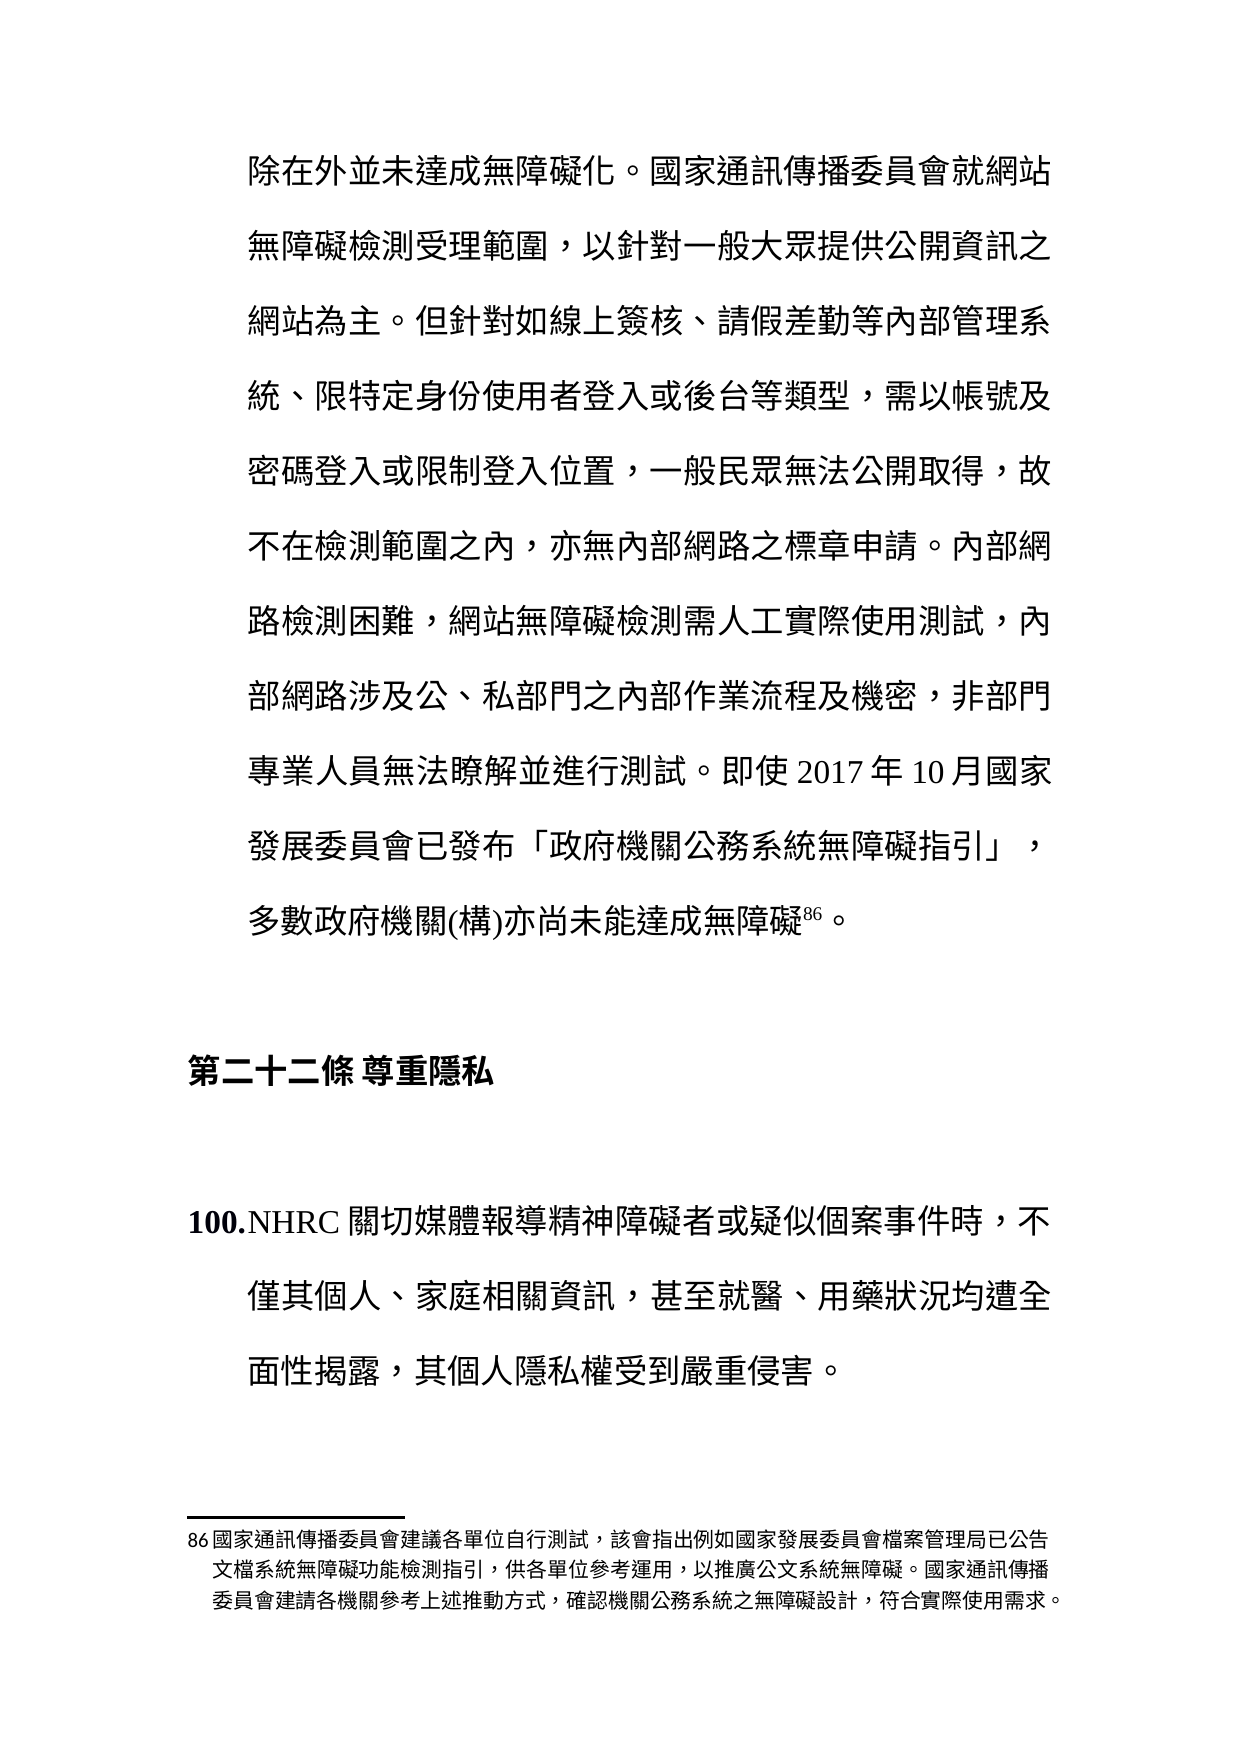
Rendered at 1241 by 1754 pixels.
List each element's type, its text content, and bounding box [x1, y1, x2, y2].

list 除在外並未達成無障礙化。國家通訊傳播委員會就網站無障礙檢測受理範圍，以針對一般大眾提供公開資訊之網站為主。但針對如線上簽核、請假差勤等內部管理系統、限特定身份使用者登入或後台等類型，需以帳號及密碼登入或限制登入位置，一般民眾無法公開取得，故不在檢測範圍之內，亦無內部網路之標章申請。內部網路檢測困難，網站無障礙檢測需人工實際使用測試，內部網路涉及公、私部門之內部作業流程及機密，非部門專業人員無法瞭解並進行測試。即使2017年10月國家發展委員會已發布「政府機關公務系統無障礙指引」，多數政府機關(構)亦尚未能達成無障礙。 [187, 131, 1053, 956]
subtitle 第二十二條 尊重隱私 [187, 1031, 1053, 1106]
list NHRC關切媒體報導精神障礙者或疑似個案事件時，不僅其個人、家庭相關資訊，甚至就醫、用藥狀況均遭全面性揭露，其個人隱私權受到嚴重侵害。 [187, 1181, 1053, 1406]
list 國家通訊傳播委員會建議各單位自行測試，該會指出例如國家發展委員會檔案管理局已公告文檔系統無障礙功能檢測指引，供各單位參考運用，以推廣公文系統無障礙。國家通訊傳播委員會建請各機關參考上述推動方式，確認機關公務系統之無障礙設計，符合實際使用需求。 [187, 1523, 1053, 1614]
